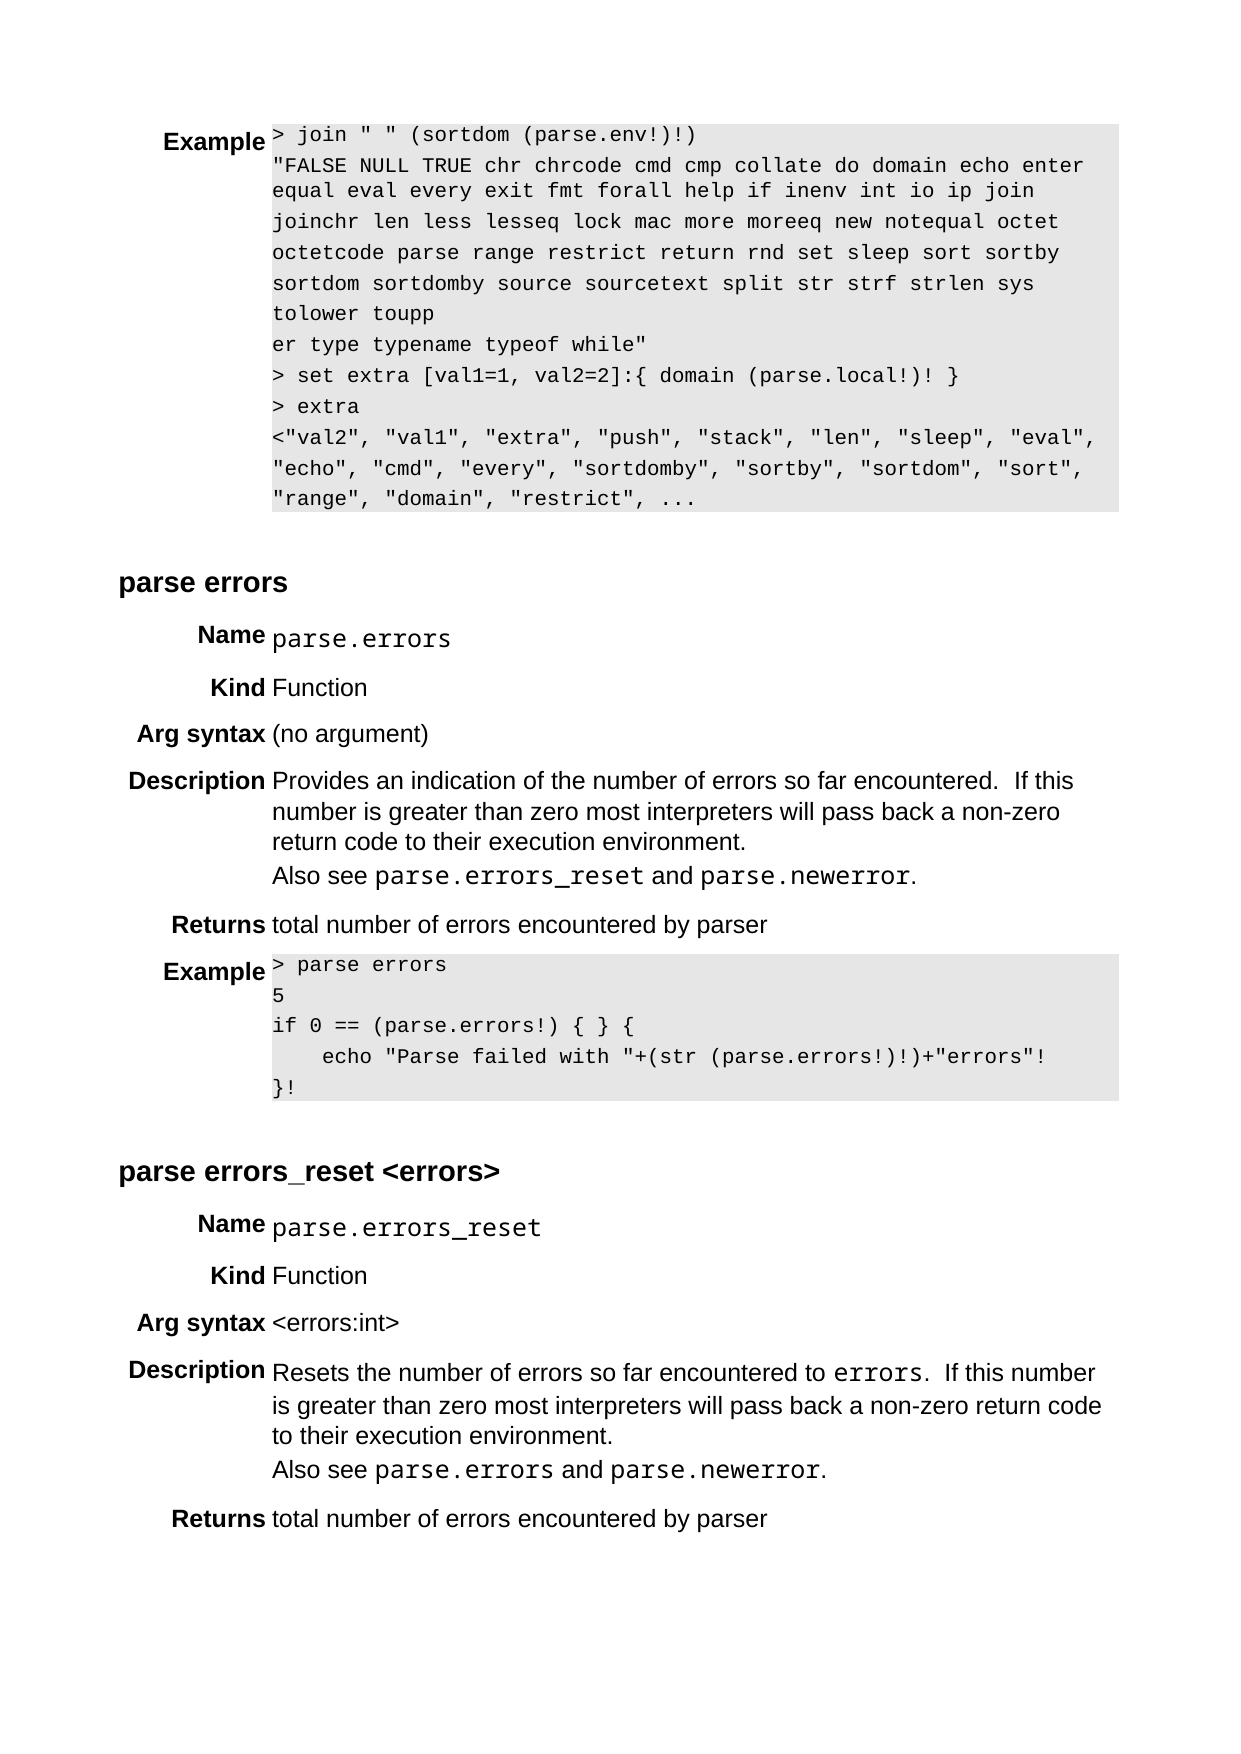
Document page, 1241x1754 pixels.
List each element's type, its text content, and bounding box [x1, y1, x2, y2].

table_cell Kind [118, 1252, 269, 1299]
table_cell Example [118, 948, 269, 1107]
table_cell Description [118, 757, 269, 901]
table_cell Arg syntax [118, 1299, 269, 1346]
table_cell Arg syntax [118, 710, 269, 757]
table_cell Kind [118, 664, 269, 710]
table_cell > join " " (sortdom (parse.env!)!) "FALSE NULL TRUE chr chrcode cmd cmp collate do domain echo enter equal eval every exit fmt forall help if inenv int io ip join joinchr len less lesseq lock mac more moreeq new notequal octet octetcode parse range restrict return rnd set sleep sort sortby sortdom sortdomby source sourcetext split str strf strlen sys tolower toupp er type typename typeof while" > set extra [val1=1, val2=2]:{ domain (parse.local!)! } > extra <"val2", "val1", "extra", "push", "stack", "len", "sleep", "eval", "echo", "cmd", "every", "sortdomby", "sortby", "sortdom", "sort", "range", "domain", "restrict", ... [269, 118, 1122, 518]
subtitle parse errors [118, 565, 1122, 599]
table_cell (no argument) [269, 710, 1122, 757]
table_header Name [118, 611, 269, 663]
table_cell Resets the number of errors so far encountered to errors. If this number is greater than zero most interpreters will pass back a non-zero return code to their execution environment. Also see parse.errors and parse.newerror. [269, 1346, 1122, 1495]
table_header Name [118, 1200, 269, 1252]
table_cell Example [118, 118, 269, 518]
table_header parse.errors_reset [269, 1200, 1122, 1252]
table_cell Description [118, 1346, 269, 1495]
table_cell Returns [118, 1495, 269, 1542]
subtitle parse errors_reset <errors> [118, 1154, 1122, 1188]
table_cell > parse errors 5 if 0 == (parse.errors!) { } { echo "Parse failed with "+(str (parse.errors!)!)+"errors"! }! [269, 948, 1122, 1107]
table_cell total number of errors encountered by parser [269, 1495, 1122, 1542]
table_cell Returns [118, 901, 269, 948]
table_cell Provides an indication of the number of errors so far encountered. If this number is greater than zero most interpreters will pass back a non-zero return code to their execution environment. Also see parse.errors_reset and parse.newerror. [269, 757, 1122, 901]
table_cell total number of errors encountered by parser [269, 901, 1122, 948]
table_cell <errors:int> [269, 1299, 1122, 1346]
table_cell Function [269, 664, 1122, 710]
table_header parse.errors [269, 611, 1122, 663]
table_cell Function [269, 1252, 1122, 1299]
